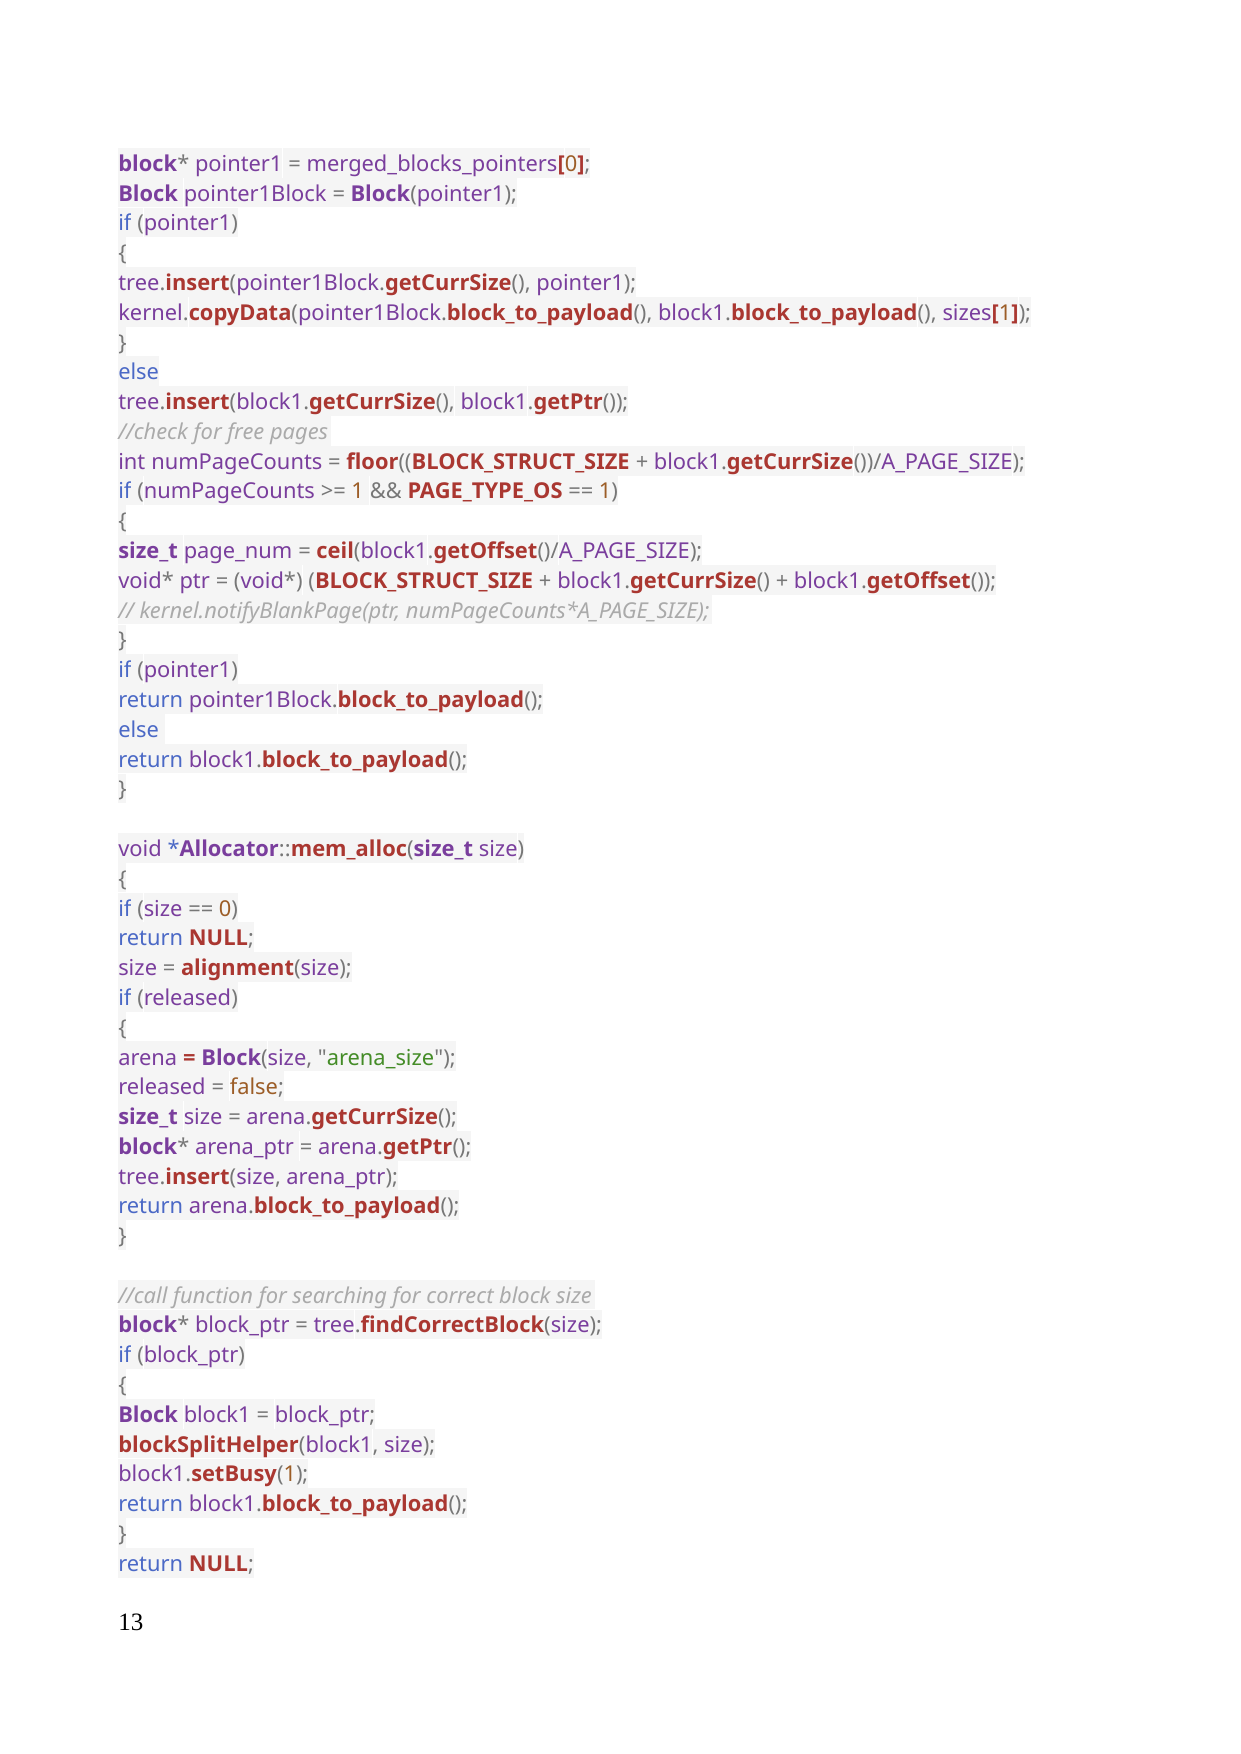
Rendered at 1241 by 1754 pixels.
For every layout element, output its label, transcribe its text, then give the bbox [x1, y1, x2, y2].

text if (pointer1) [118, 207, 1122, 237]
text // kernel.notifyBlankPage(ptr, numPageCounts*A_PAGE_SIZE); [118, 595, 1122, 624]
text } [118, 624, 1122, 654]
text return NULL; [118, 1548, 1122, 1578]
text void* ptr = (void*) (BLOCK_STRUCT_SIZE + block1.getCurrSize() + block1.getOffset()); [118, 565, 1122, 595]
text released = false; [118, 1071, 1122, 1101]
text //check for free pages [118, 416, 1122, 446]
text { [118, 237, 1122, 267]
text { [118, 863, 1122, 892]
text return block1.block_to_payload(); [118, 1488, 1122, 1518]
text int numPageCounts = floor((BLOCK_STRUCT_SIZE + block1.getCurrSize())/A_PAGE_SIZE); [118, 446, 1122, 476]
text else [118, 714, 1122, 744]
text //call function for searching for correct block size [118, 1280, 1122, 1309]
text void *Allocator::mem_alloc(size_t size) [118, 833, 1122, 863]
text size_t page_num = ceil(block1.getOffset()/A_PAGE_SIZE); [118, 535, 1122, 565]
text size = alignment(size); [118, 952, 1122, 982]
text Block pointer1Block = Block(pointer1); [118, 178, 1122, 207]
text tree.insert(pointer1Block.getCurrSize(), pointer1); [118, 267, 1122, 297]
text else [118, 356, 1122, 386]
text tree.insert(block1.getCurrSize(), block1.getPtr()); [118, 386, 1122, 416]
text block* block_ptr = tree.findCorrectBlock(size); [118, 1309, 1122, 1339]
text return block1.block_to_payload(); [118, 744, 1122, 773]
text block* pointer1 = merged_blocks_pointers[0]; [118, 148, 1122, 178]
text if (block_ptr) [118, 1339, 1122, 1369]
text size_t size = arena.getCurrSize(); [118, 1101, 1122, 1131]
text if (released) [118, 982, 1122, 1012]
text } [118, 773, 1122, 803]
text block1.setBusy(1); [118, 1458, 1122, 1488]
text arena = Block(size, "arena_size"); [118, 1041, 1122, 1071]
text kernel.copyData(pointer1Block.block_to_payload(), block1.block_to_payload(), sizes[1]); [118, 297, 1122, 327]
text Block block1 = block_ptr; [118, 1399, 1122, 1429]
text } [118, 1518, 1122, 1548]
text if (size == 0) [118, 892, 1122, 922]
text { [118, 1012, 1122, 1041]
text } [118, 1220, 1122, 1250]
text if (numPageCounts >= 1 && PAGE_TYPE_OS == 1) [118, 476, 1122, 505]
text tree.insert(size, arena_ptr); [118, 1161, 1122, 1190]
text blockSplitHelper(block1, size); [118, 1429, 1122, 1458]
text return NULL; [118, 922, 1122, 952]
text return arena.block_to_payload(); [118, 1190, 1122, 1220]
text { [118, 1369, 1122, 1399]
text return pointer1Block.block_to_payload(); [118, 684, 1122, 714]
text block* arena_ptr = arena.getPtr(); [118, 1131, 1122, 1161]
text } [118, 327, 1122, 356]
text { [118, 505, 1122, 535]
text if (pointer1) [118, 654, 1122, 684]
